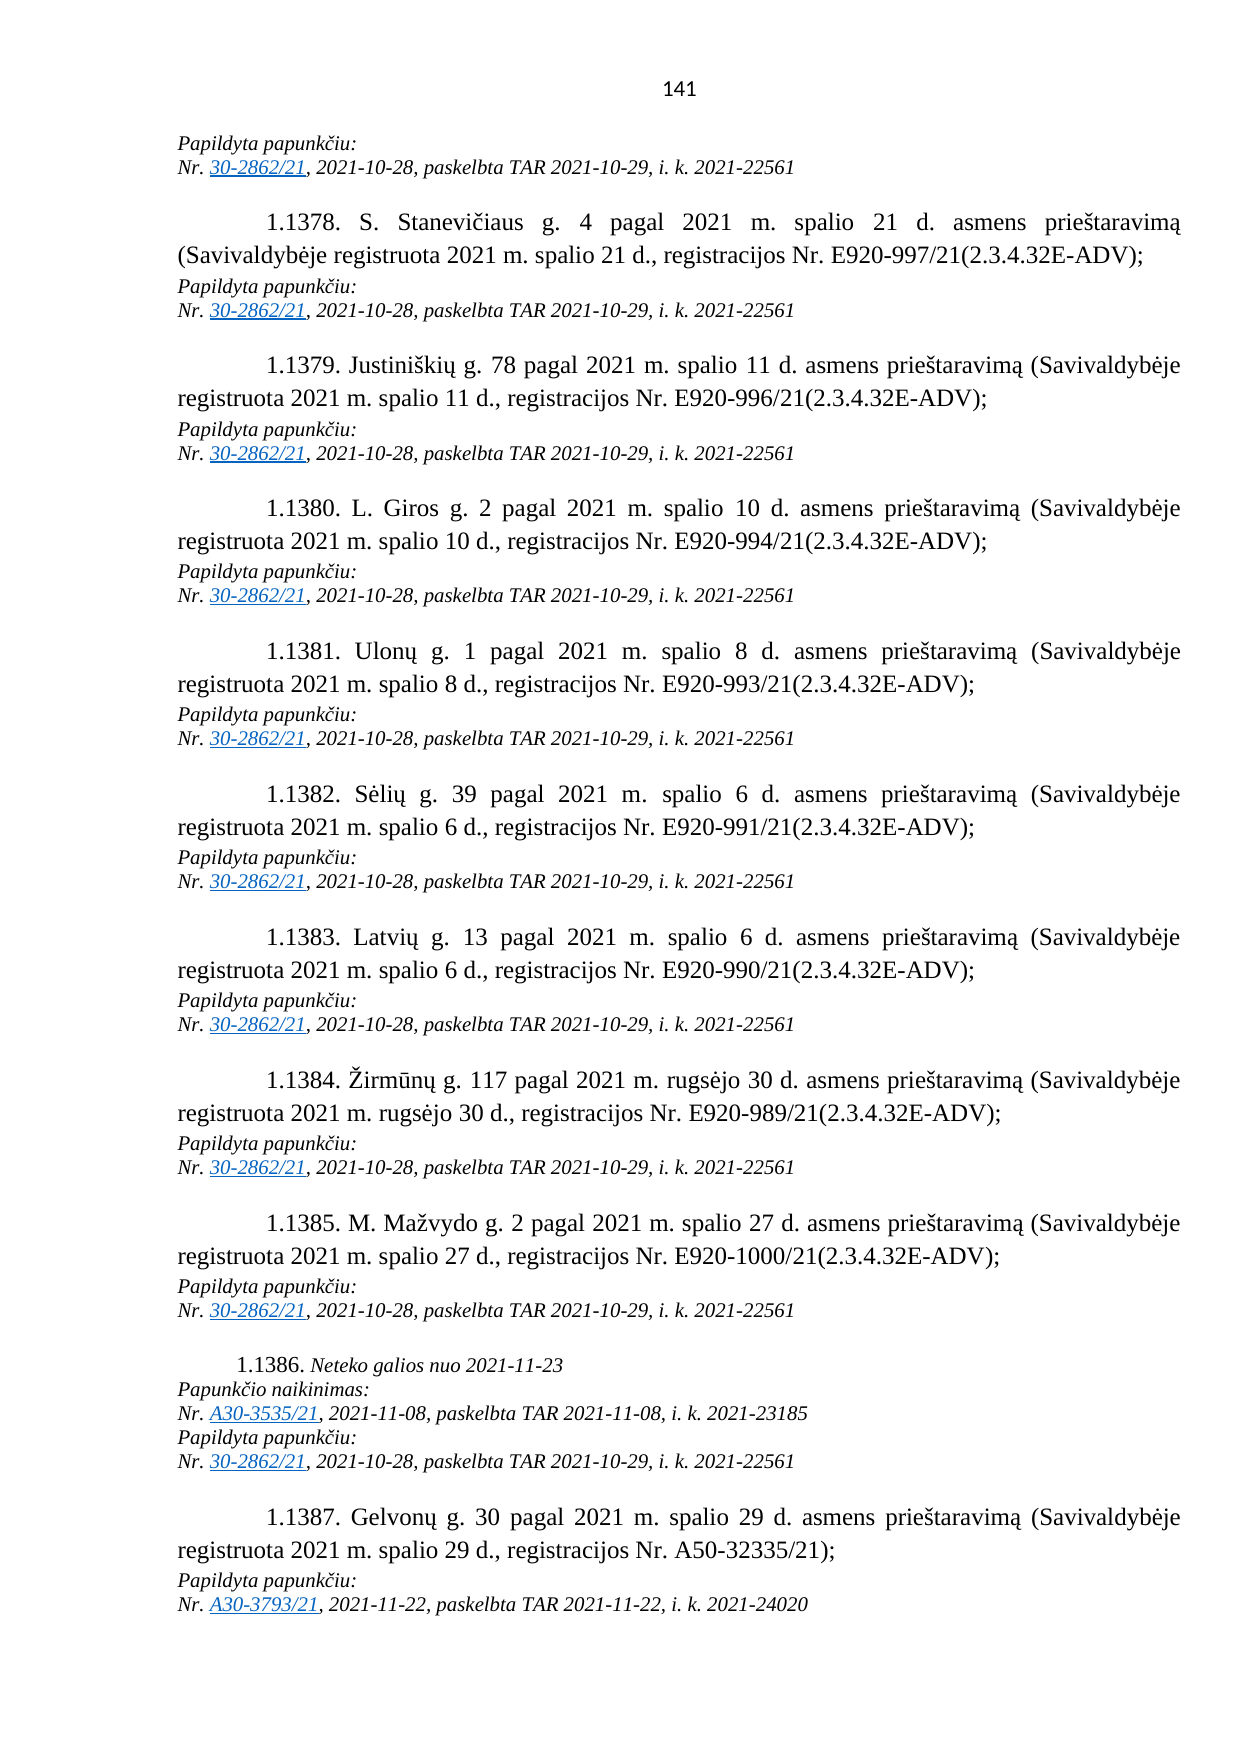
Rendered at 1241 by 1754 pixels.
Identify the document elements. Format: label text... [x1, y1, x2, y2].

text 1.1386. Neteko galios nuo 2021-11-23 [177, 1351, 1181, 1377]
text Papildyta papunkčiu: [177, 131, 1181, 155]
text Nr. 30-2862/21, 2021-10-28, paskelbta TAR 2021-10-29, i. k. 2021-22561 [177, 869, 1181, 893]
text Nr. 30-2862/21, 2021-10-28, paskelbta TAR 2021-10-29, i. k. 2021-22561 [177, 726, 1181, 750]
text 1.1382. Sėlių g. 39 pagal 2021 m. spalio 6 d. asmens prieštaravimą (Savivaldybėje registruota 2021 m. spalio 6 d., registracijos Nr. E920-991/21(2.3.4.32E-ADV); [177, 779, 1181, 841]
text 1.1380. L. Giros g. 2 pagal 2021 m. spalio 10 d. asmens prieštaravimą (Savivaldybėje registruota 2021 m. spalio 10 d., registracijos Nr. E920-994/21(2.3.4.32E-ADV); [177, 493, 1181, 555]
text 1.1379. Justiniškių g. 78 pagal 2021 m. spalio 11 d. asmens prieštaravimą (Savivaldybėje registruota 2021 m. spalio 11 d., registracijos Nr. E920-996/21(2.3.4.32E-ADV); [177, 350, 1181, 412]
text Papunkčio naikinimas: [177, 1377, 1181, 1401]
text 1.1384. Žirmūnų g. 117 pagal 2021 m. rugsėjo 30 d. asmens prieštaravimą (Savivaldybėje registruota 2021 m. rugsėjo 30 d., registracijos Nr. E920-989/21(2.3.4.32E-ADV); [177, 1065, 1181, 1127]
text Nr. 30-2862/21, 2021-10-28, paskelbta TAR 2021-10-29, i. k. 2021-22561 [177, 1012, 1181, 1036]
text 1.1378. S. Stanevičiaus g. 4 pagal 2021 m. spalio 21 d. asmens prieštaravimą (Savivaldybėje registruota 2021 m. spalio 21 d., registracijos Nr. E920-997/21(2.3.4.32E-ADV); [177, 207, 1181, 269]
text Papildyta papunkčiu: [177, 559, 1181, 583]
text Nr. 30-2862/21, 2021-10-28, paskelbta TAR 2021-10-29, i. k. 2021-22561 [177, 441, 1181, 464]
text Nr. 30-2862/21, 2021-10-28, paskelbta TAR 2021-10-29, i. k. 2021-22561 [177, 155, 1181, 179]
text Nr. 30-2862/21, 2021-10-28, paskelbta TAR 2021-10-29, i. k. 2021-22561 [177, 583, 1181, 607]
text Papildyta papunkčiu: [177, 702, 1181, 726]
text Papildyta papunkčiu: [177, 1274, 1181, 1298]
text Papildyta papunkčiu: [177, 1425, 1181, 1449]
text Papildyta papunkčiu: [177, 416, 1181, 441]
text Papildyta papunkčiu: [177, 273, 1181, 298]
text Papildyta papunkčiu: [177, 1568, 1181, 1592]
text Nr. 30-2862/21, 2021-10-28, paskelbta TAR 2021-10-29, i. k. 2021-22561 [177, 1449, 1181, 1473]
text Papildyta papunkčiu: [177, 1131, 1181, 1155]
text Papildyta papunkčiu: [177, 988, 1181, 1012]
text Nr. 30-2862/21, 2021-10-28, paskelbta TAR 2021-10-29, i. k. 2021-22561 [177, 298, 1181, 322]
text Nr. 30-2862/21, 2021-10-28, paskelbta TAR 2021-10-29, i. k. 2021-22561 [177, 1155, 1181, 1179]
text Nr. A30-3535/21, 2021-11-08, paskelbta TAR 2021-11-08, i. k. 2021-23185 [177, 1401, 1181, 1425]
text 1.1383. Latvių g. 13 pagal 2021 m. spalio 6 d. asmens prieštaravimą (Savivaldybėje registruota 2021 m. spalio 6 d., registracijos Nr. E920-990/21(2.3.4.32E-ADV); [177, 922, 1181, 984]
text Papildyta papunkčiu: [177, 845, 1181, 869]
text 1.1387. Gelvonų g. 30 pagal 2021 m. spalio 29 d. asmens prieštaravimą (Savivaldybėje registruota 2021 m. spalio 29 d., registracijos Nr. A50-32335/21); [177, 1502, 1181, 1564]
text Nr. 30-2862/21, 2021-10-28, paskelbta TAR 2021-10-29, i. k. 2021-22561 [177, 1298, 1181, 1322]
text 1.1385. M. Mažvydo g. 2 pagal 2021 m. spalio 27 d. asmens prieštaravimą (Savivaldybėje registruota 2021 m. spalio 27 d., registracijos Nr. E920-1000/21(2.3.4.32E-ADV); [177, 1208, 1181, 1270]
text 1.1381. Ulonų g. 1 pagal 2021 m. spalio 8 d. asmens prieštaravimą (Savivaldybėje registruota 2021 m. spalio 8 d., registracijos Nr. E920-993/21(2.3.4.32E-ADV); [177, 636, 1181, 698]
text Nr. A30-3793/21, 2021-11-22, paskelbta TAR 2021-11-22, i. k. 2021-24020 [177, 1592, 1181, 1616]
